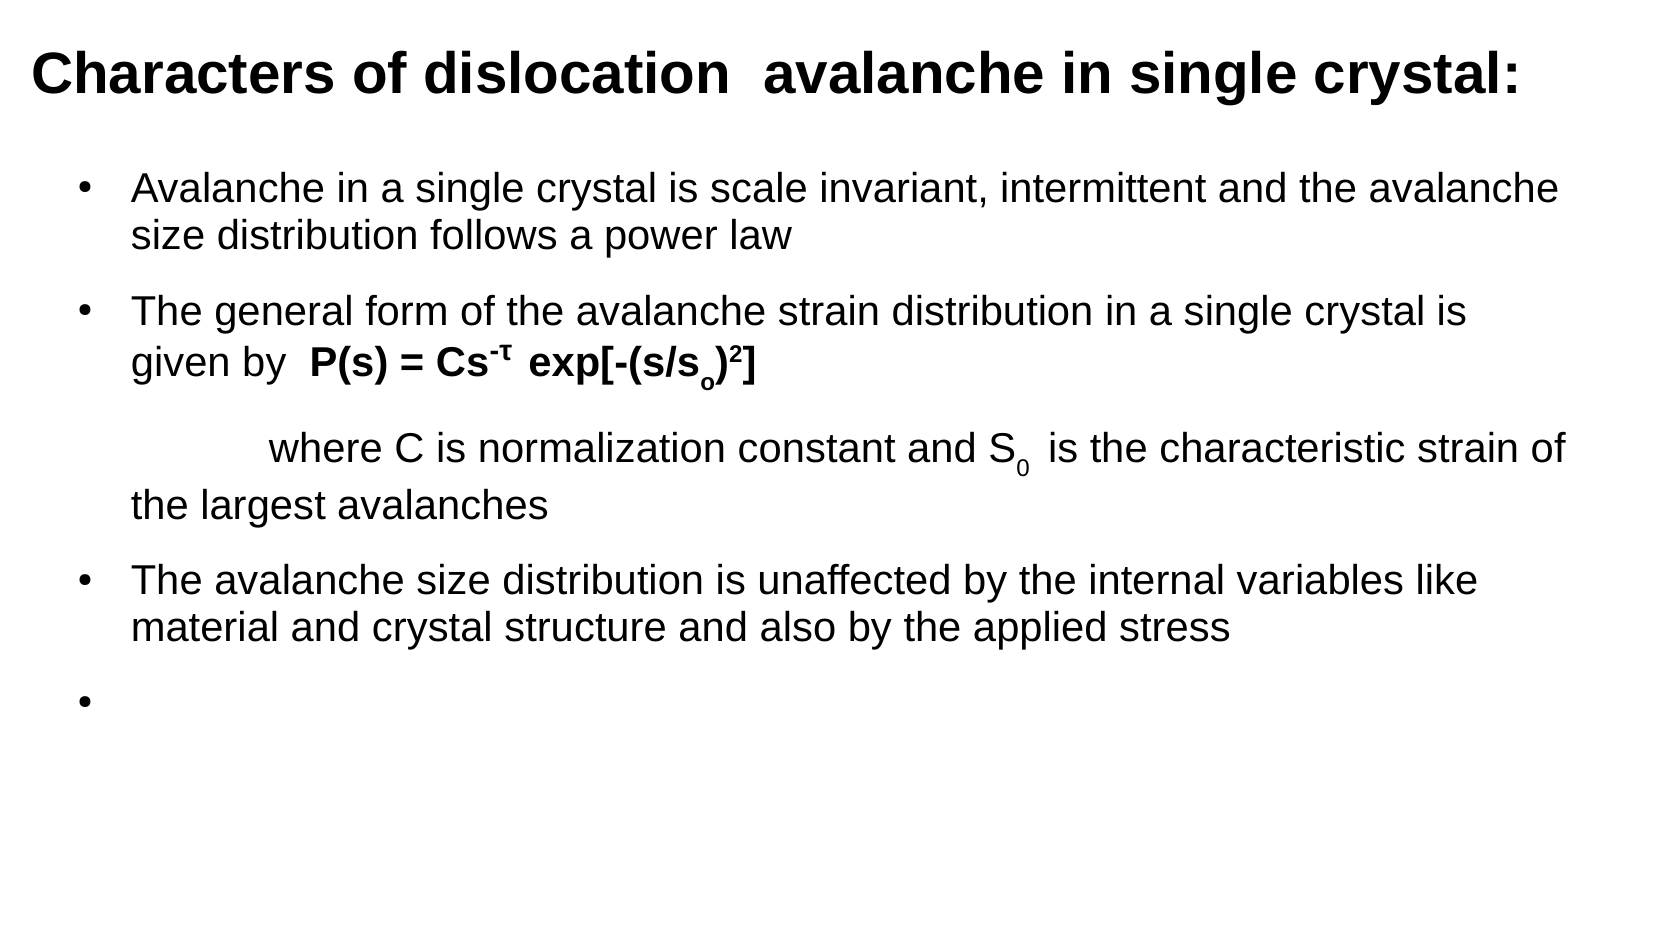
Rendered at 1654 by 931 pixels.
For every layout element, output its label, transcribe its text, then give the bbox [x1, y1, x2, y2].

list Avalanche in a single crystal is scale invariant, intermittent and the avalanche size distribution follows a power law The general form of the avalanche strain distribution in a single crystal is given by P(s) = Cs-τ exp[-(s/so)2] where C is normalization constant and S0 is the characteristic strain of the largest avalanches The avalanche size distribution is unaffected by the internal variables like material and crystal structure and also by the applied stress [60, 165, 1571, 916]
title Characters of dislocation avalanche in single crystal: [19, 23, 1535, 124]
